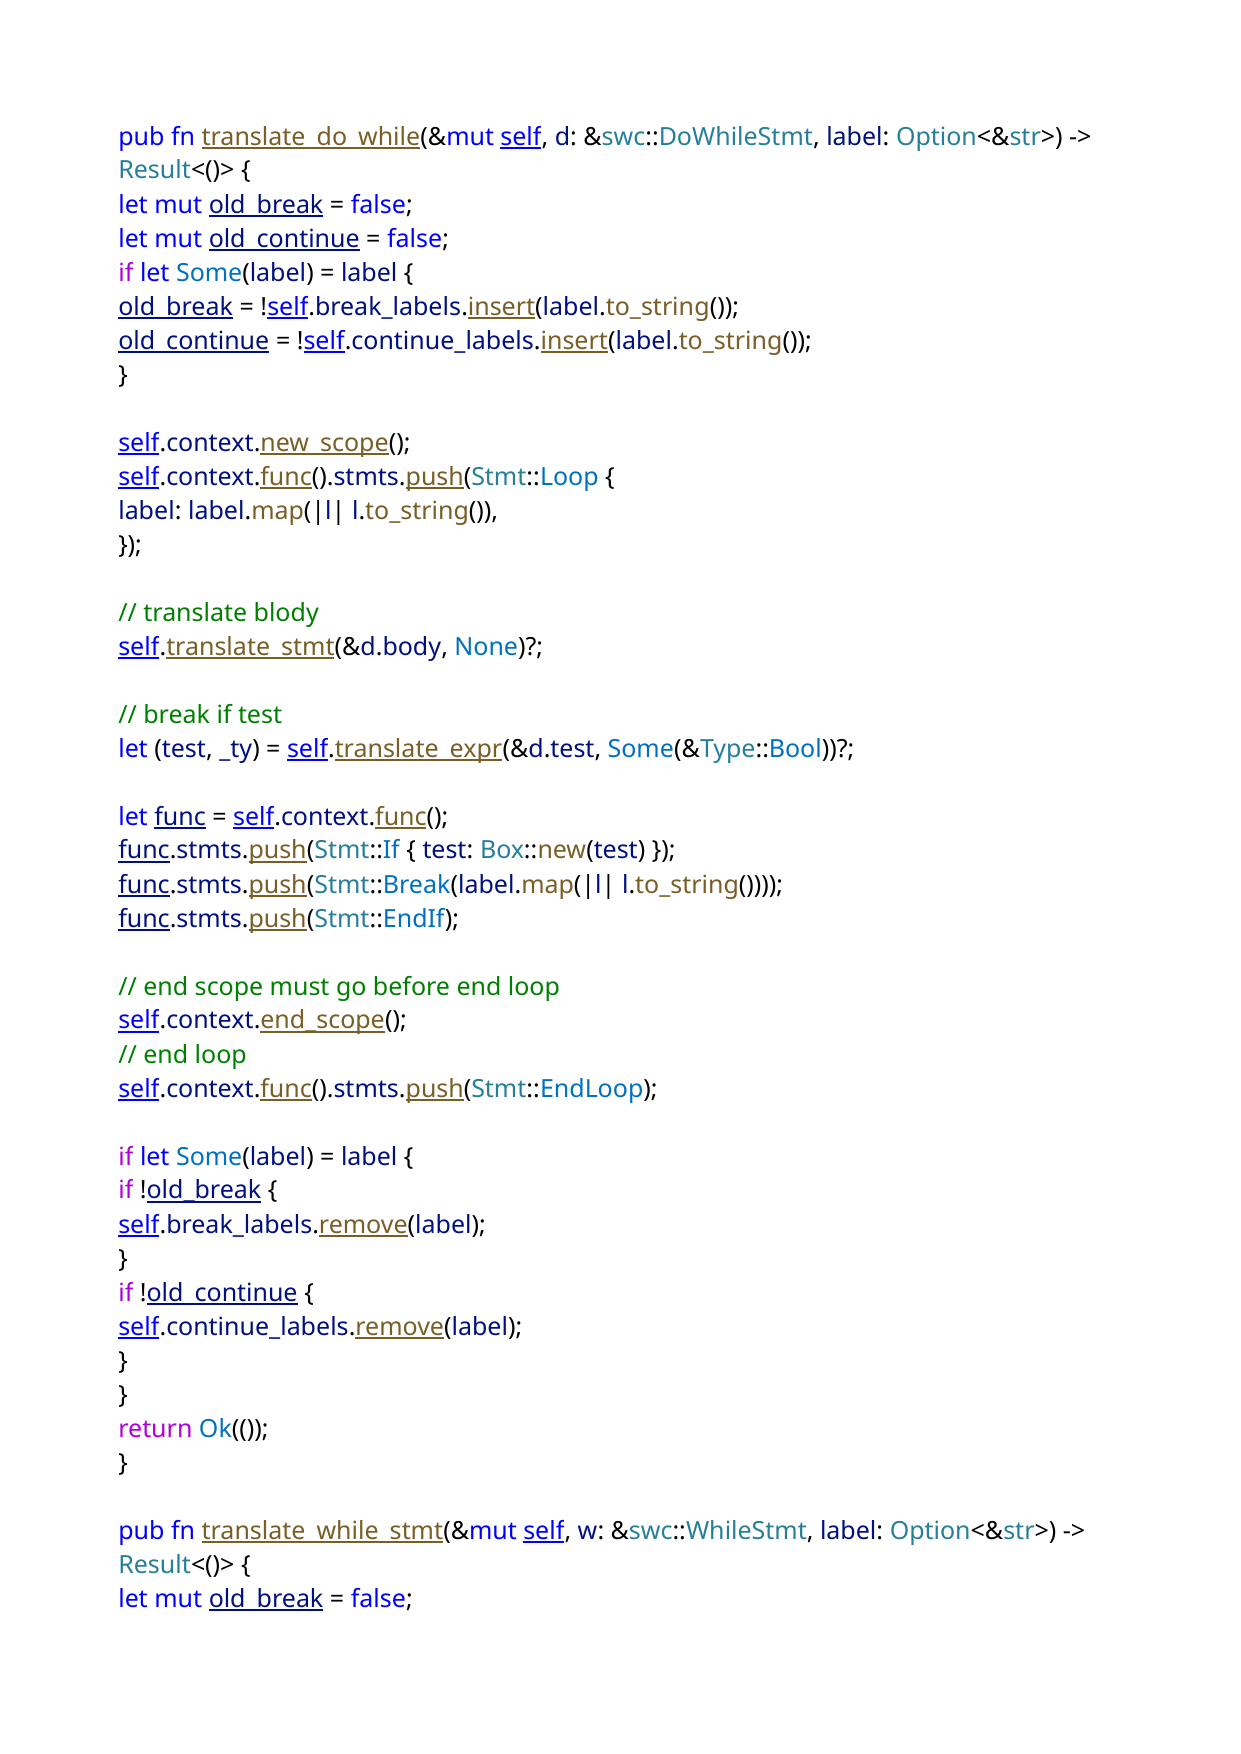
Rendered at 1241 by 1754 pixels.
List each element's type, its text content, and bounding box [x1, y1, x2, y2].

text let func = self.context.func(); [118, 798, 1122, 832]
text self.context.new_scope(); [118, 424, 1122, 458]
text func.stmts.push(Stmt::If { test: Box::new(test) }); [118, 832, 1122, 866]
text } [118, 1377, 1122, 1411]
text } [118, 1342, 1122, 1377]
text if !old_continue { [118, 1274, 1122, 1308]
text func.stmts.push(Stmt::EndIf); [118, 900, 1122, 934]
text self.context.func().stmts.push(Stmt::EndLoop); [118, 1070, 1122, 1104]
text if !old_break { [118, 1172, 1122, 1206]
text let (test, _ty) = self.translate_expr(&d.test, Some(&Type::Bool))?; [118, 730, 1122, 764]
text }); [118, 527, 1122, 561]
text label: label.map(|l| l.to_string()), [118, 492, 1122, 527]
text self.translate_stmt(&d.body, None)?; [118, 628, 1122, 662]
text old_continue = !self.continue_labels.insert(label.to_string()); [118, 322, 1122, 357]
text pub fn translate_while_stmt(&mut self, w: &swc::WhileStmt, label: Option<&str>) -> Result<()> { [118, 1512, 1122, 1581]
text self.context.func().stmts.push(Stmt::Loop { [118, 458, 1122, 492]
text self.context.end_scope(); [118, 1002, 1122, 1036]
text } [118, 1240, 1122, 1274]
text // break if test [118, 696, 1122, 730]
text self.break_labels.remove(label); [118, 1206, 1122, 1240]
text old_break = !self.break_labels.insert(label.to_string()); [118, 288, 1122, 322]
text let mut old_break = false; [118, 186, 1122, 220]
text // end loop [118, 1036, 1122, 1070]
text } [118, 1445, 1122, 1479]
text // end scope must go before end loop [118, 968, 1122, 1002]
text if let Some(label) = label { [118, 1138, 1122, 1172]
text func.stmts.push(Stmt::Break(label.map(|l| l.to_string()))); [118, 866, 1122, 900]
text // translate blody [118, 594, 1122, 628]
text let mut old_continue = false; [118, 220, 1122, 254]
text if let Some(label) = label { [118, 254, 1122, 288]
text } [118, 357, 1122, 391]
text let mut old_break = false; [118, 1581, 1122, 1615]
text return Ok(()); [118, 1411, 1122, 1445]
text self.continue_labels.remove(label); [118, 1308, 1122, 1342]
text pub fn translate_do_while(&mut self, d: &swc::DoWhileStmt, label: Option<&str>) -> Result<()> { [118, 118, 1122, 186]
